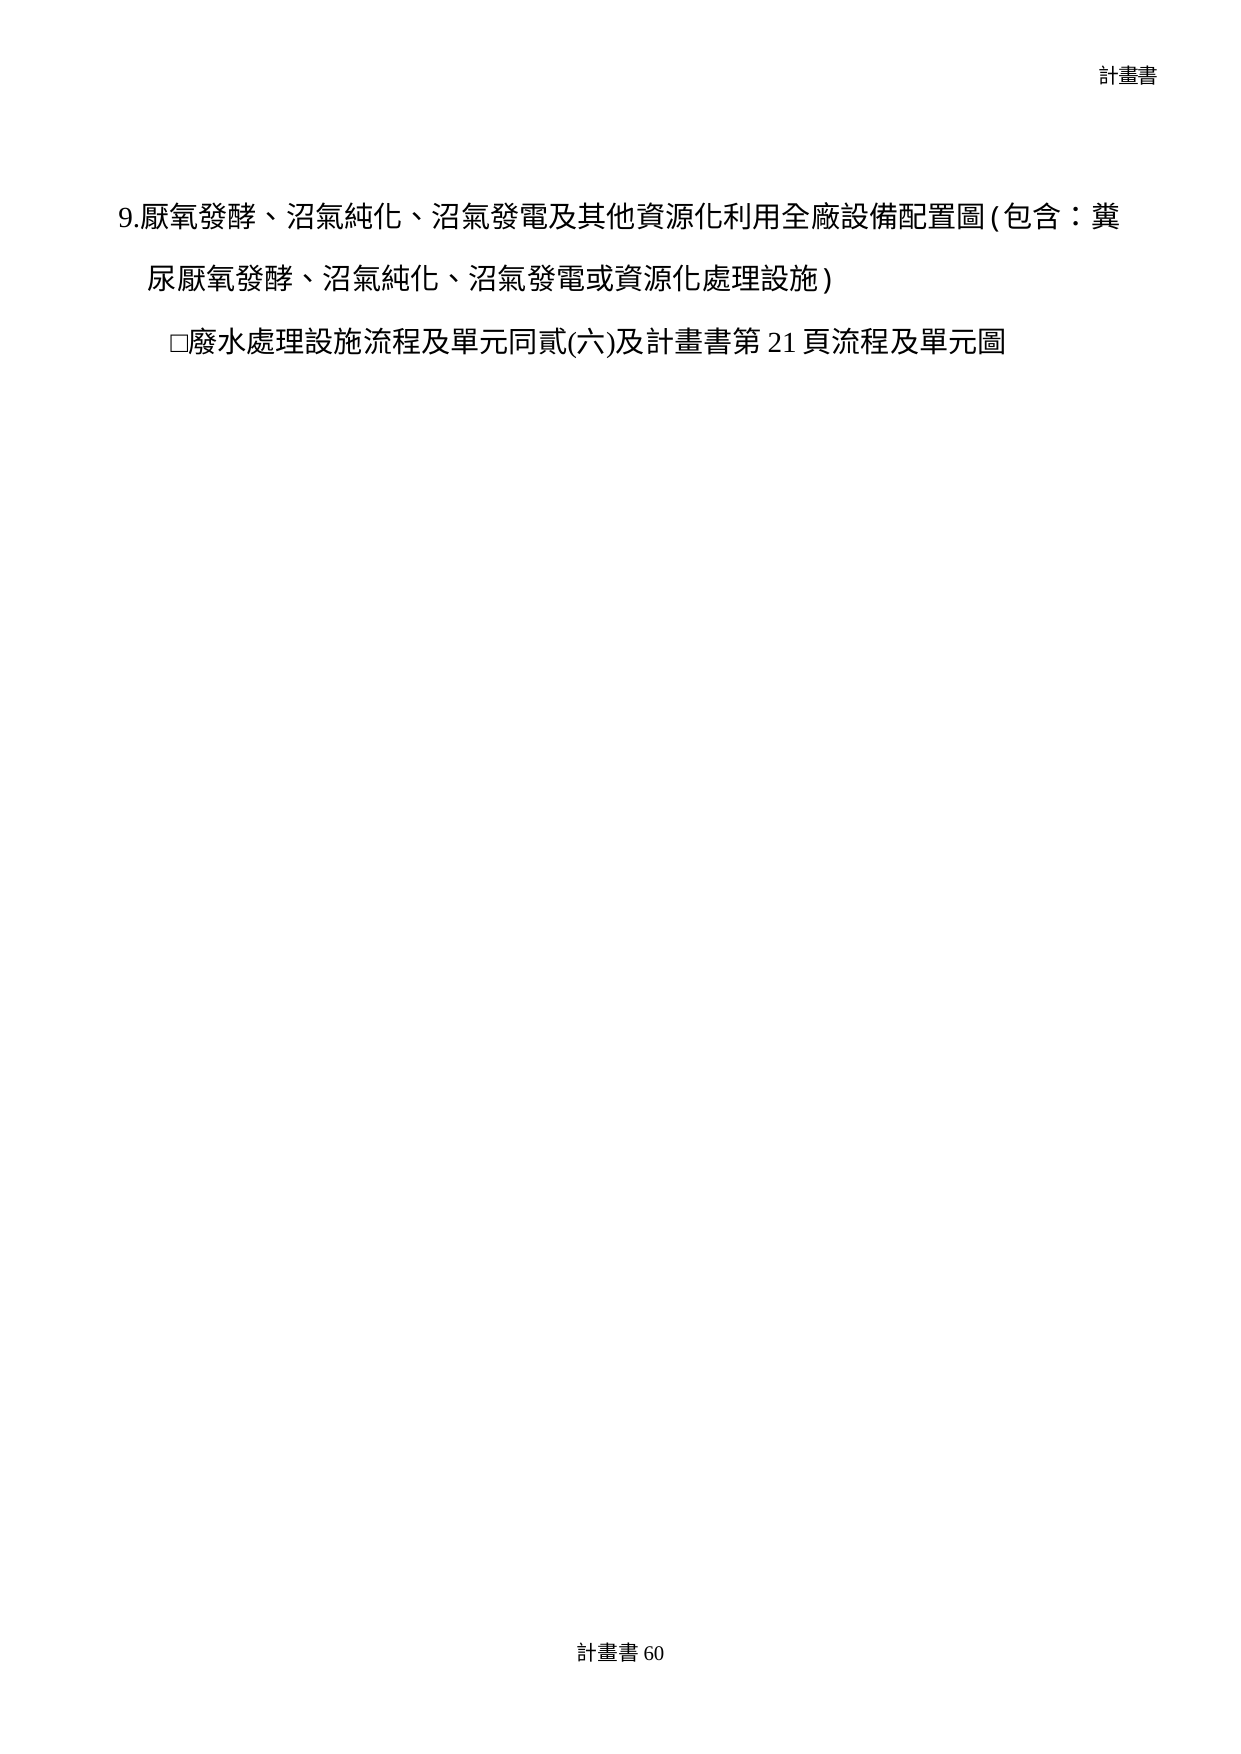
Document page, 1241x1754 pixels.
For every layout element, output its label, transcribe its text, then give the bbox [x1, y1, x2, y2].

text 9.厭氧發酵、沼氣純化、沼氣發電及其他資源化利用全廠設備配置圖(包含：糞尿厭氧發酵、沼氣純化、沼氣發電或資源化處理設施) □廢水處理設施流程及單元同貳(六)及計畫書第21頁流程及單元圖 [118, 173, 1122, 361]
